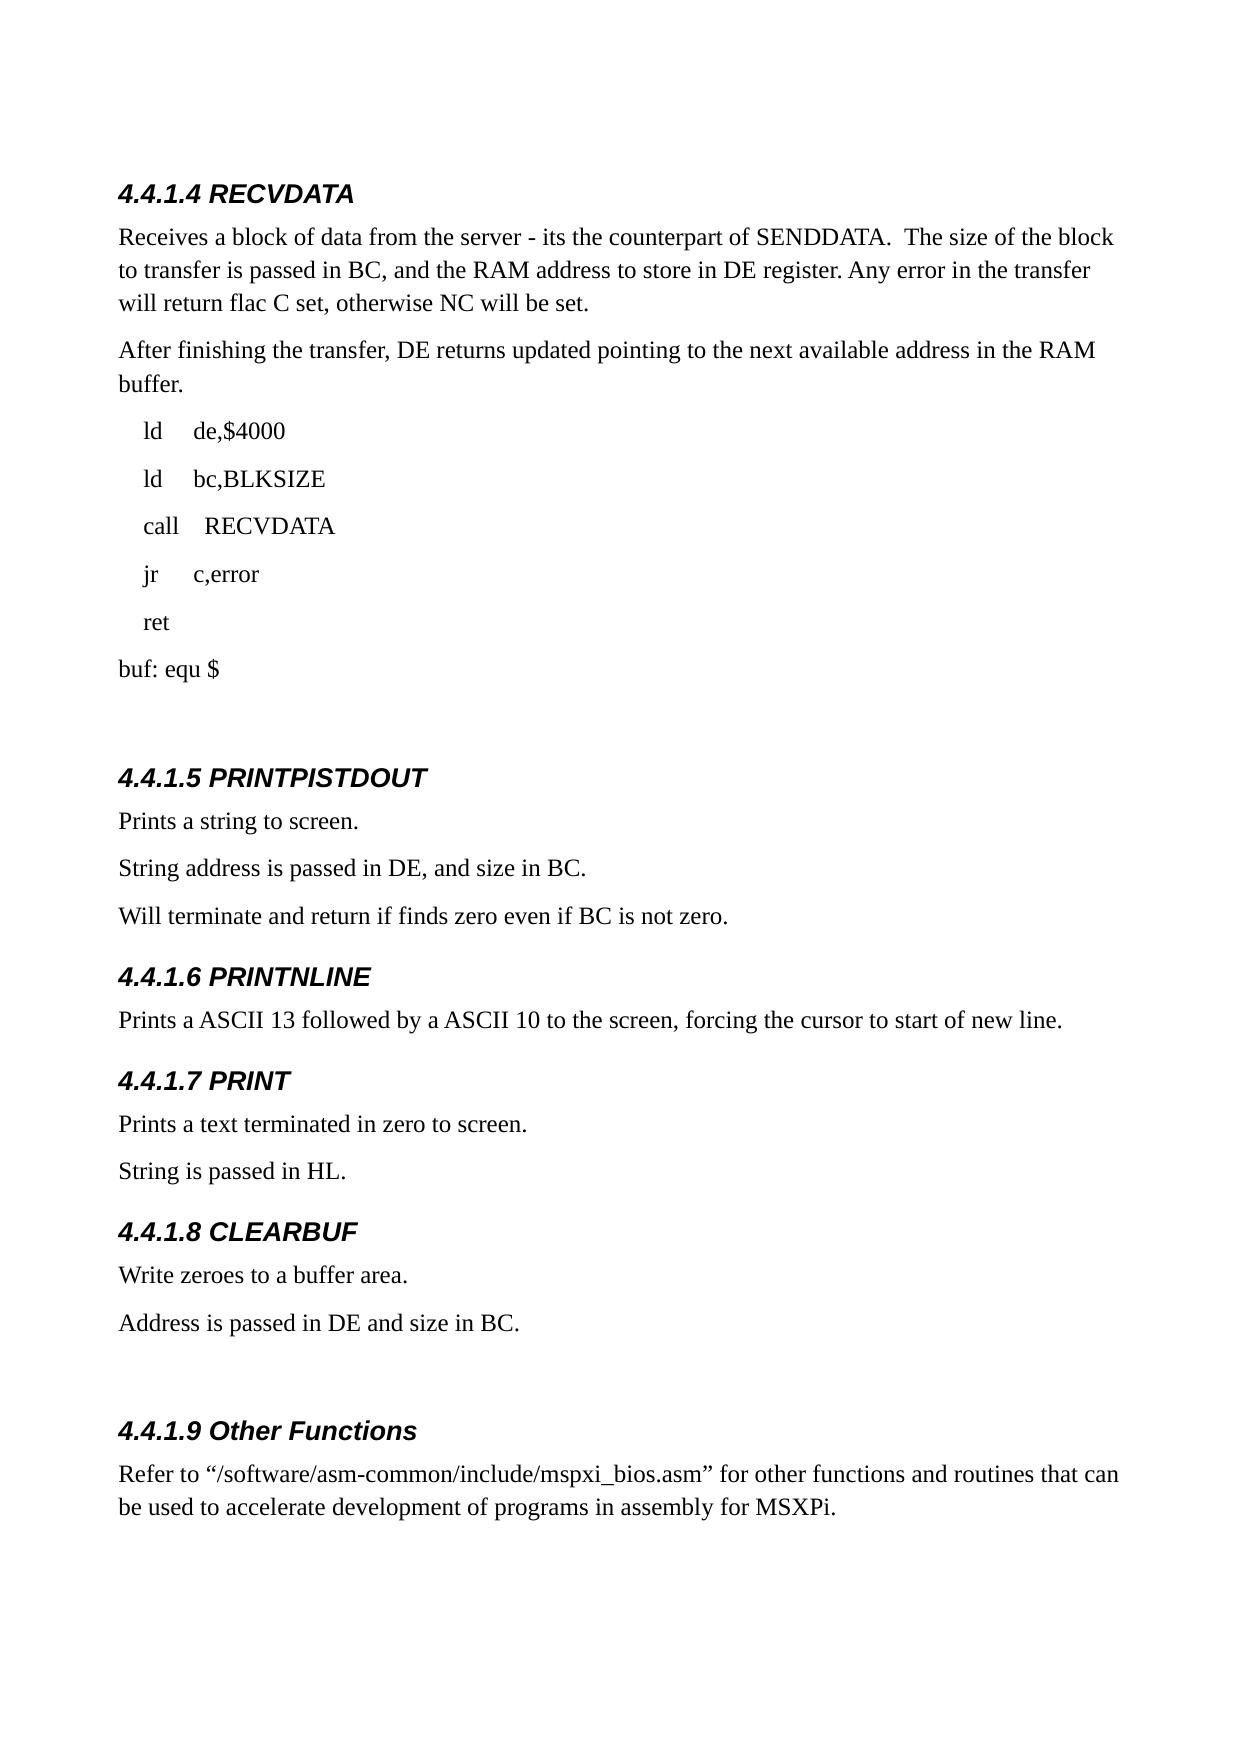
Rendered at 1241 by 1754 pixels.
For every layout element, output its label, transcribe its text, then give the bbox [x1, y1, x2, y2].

text String address is passed in DE, and size in BC. [118, 853, 1122, 882]
text Receives a block of data from the server - its the counterpart of SENDDATA. The size of the block to transfer is passed in BC, and the RAM address to store in DE register. Any error in the transfer will return flac C set, otherwise NC will be set. [118, 222, 1122, 317]
text Will terminate and return if finds zero even if BC is not zero. [118, 901, 1122, 930]
text jr c,error [118, 559, 1122, 588]
text After finishing the transfer, DE returns updated pointing to the next available address in the RAM buffer. [118, 336, 1122, 397]
subtitle CLEARBUF [118, 1216, 1122, 1248]
text Refer to “/software/asm-common/include/mspxi_bios.asm” for other functions and routines that can be used to accelerate development of programs in assembly for MSXPi. [118, 1459, 1122, 1521]
text ld de,$4000 [118, 416, 1122, 445]
text Prints a text terminated in zero to screen. [118, 1109, 1122, 1137]
text ld bc,BLKSIZE [118, 464, 1122, 493]
subtitle PRINTPISTDOUT [118, 762, 1122, 793]
text Address is passed in DE and size in BC. [118, 1308, 1122, 1336]
text ret [118, 607, 1122, 635]
text Write zeroes to a buffer area. [118, 1260, 1122, 1289]
subtitle RECVDATA [118, 178, 1122, 209]
text buf: equ $ [118, 654, 1122, 683]
subtitle PRINTNLINE [118, 961, 1122, 992]
text call RECVDATA [118, 511, 1122, 540]
text Prints a string to screen. [118, 806, 1122, 834]
subtitle Other Functions [118, 1415, 1122, 1447]
text Prints a ASCII 13 followed by a ASCII 10 to the screen, forcing the cursor to start of new line. [118, 1005, 1122, 1033]
subtitle PRINT [118, 1065, 1122, 1096]
text String is passed in HL. [118, 1156, 1122, 1185]
